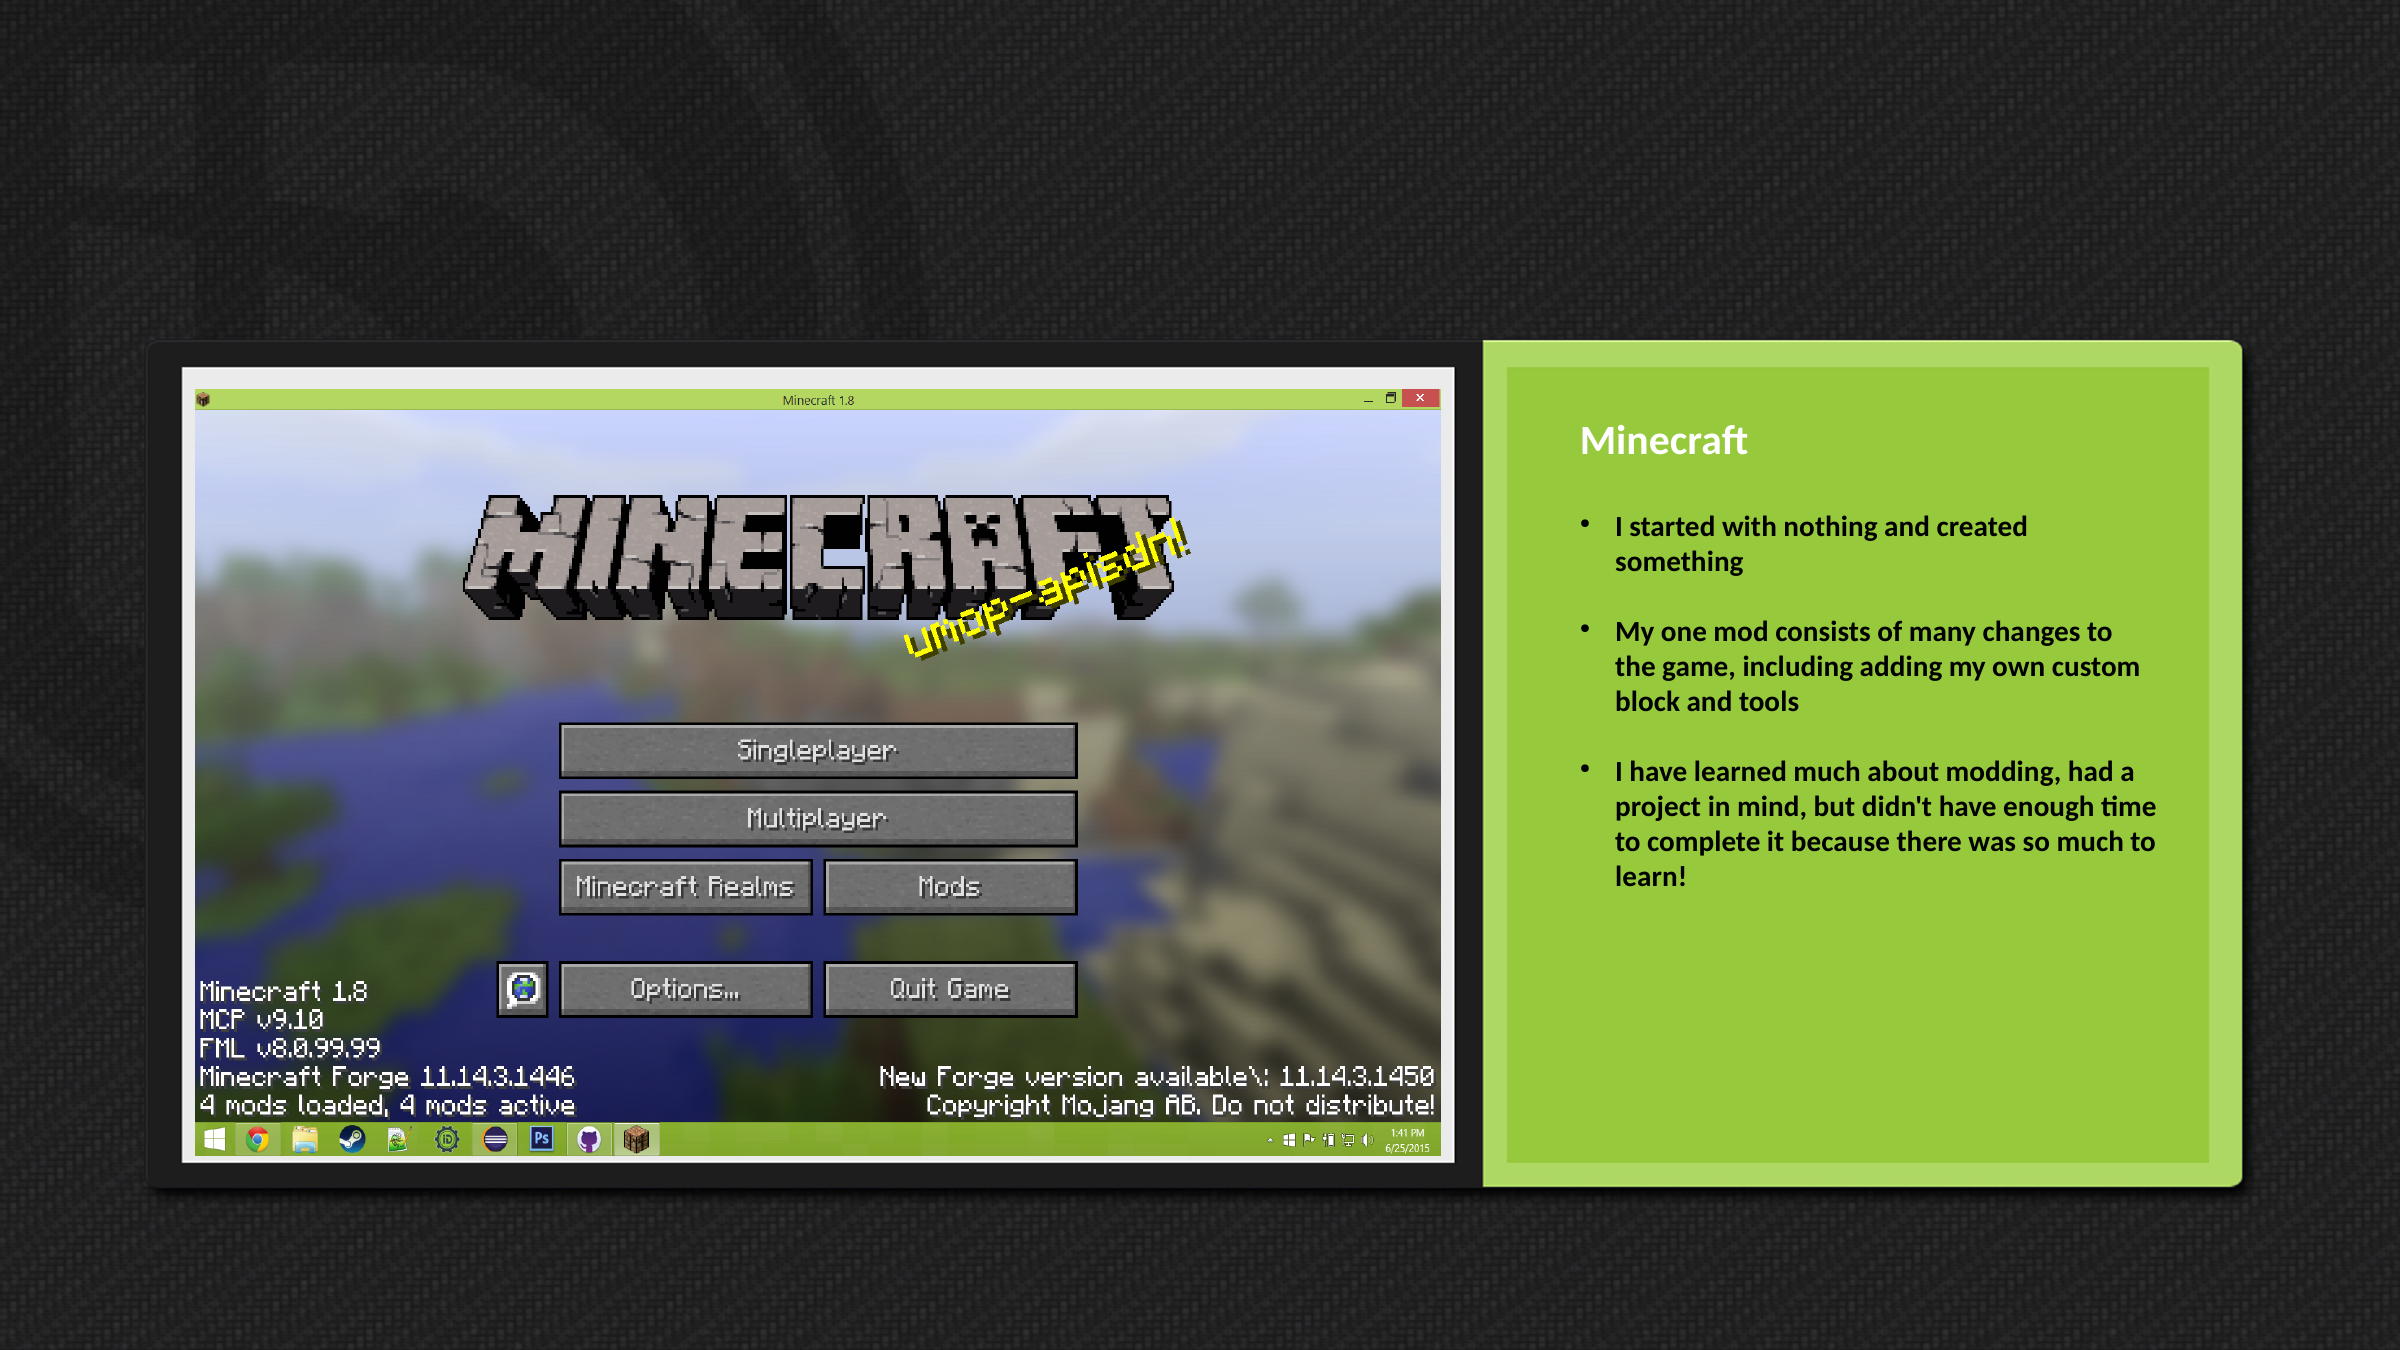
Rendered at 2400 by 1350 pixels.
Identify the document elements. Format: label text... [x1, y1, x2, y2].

picture [0, 0, 2400, 1350]
text_box Minecraft I started with nothing and created something My one mod consists of many changes to the game, including adding my own custom block and tools I have learned much about modding, had a project in mind, but didn't have enough time to complete it because there was so much to learn! [1564, 404, 2175, 935]
